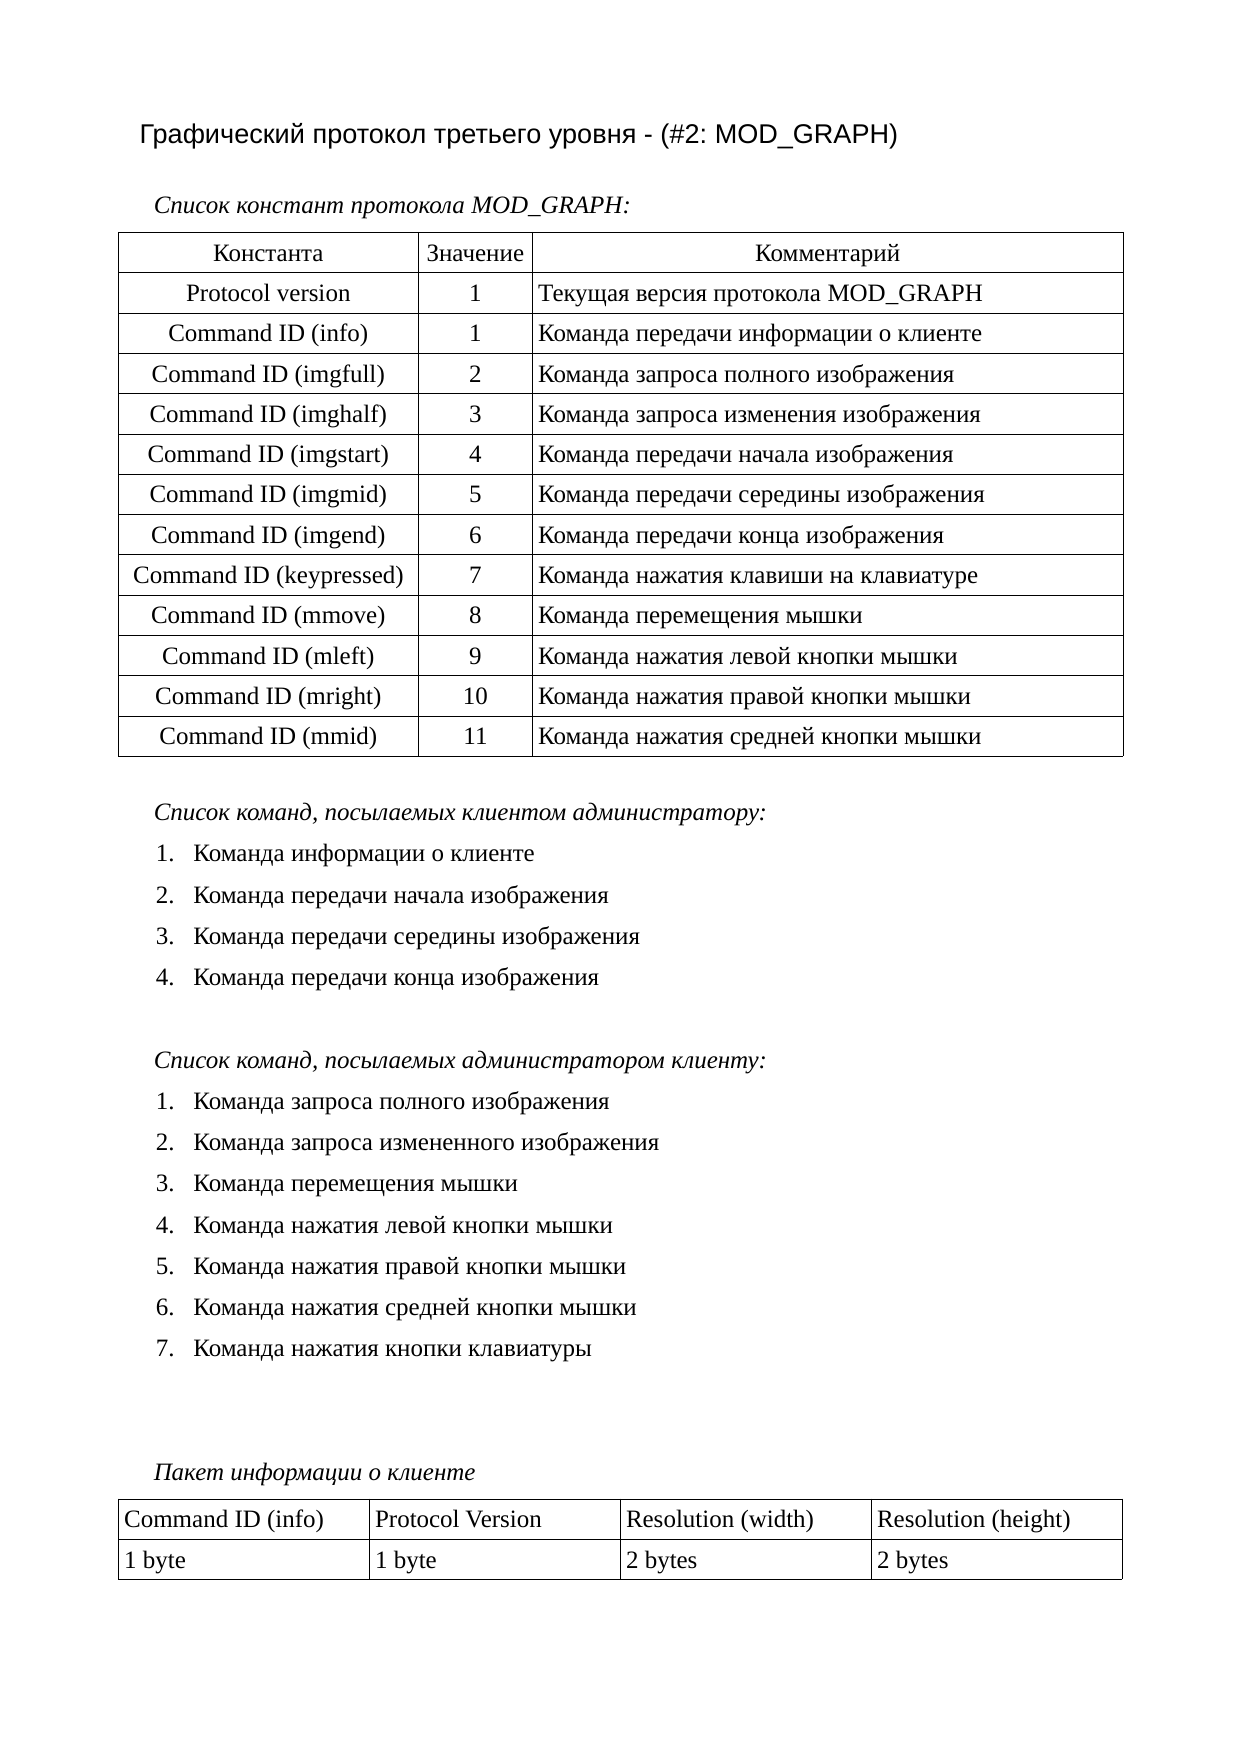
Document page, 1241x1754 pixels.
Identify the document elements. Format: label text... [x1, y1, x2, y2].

table_cell Команда передачи начала изображения [533, 435, 1123, 474]
list Команда нажатия левой кнопки мышки [156, 1210, 1122, 1238]
table_cell Команда нажатия левой кнопки мышки [533, 636, 1123, 675]
table_cell Command ID (imgstart) [119, 435, 418, 474]
table_cell Команда запроса полного изображения [533, 354, 1123, 393]
table_cell 4 [419, 435, 532, 474]
table_cell Command ID (imghalf) [119, 394, 418, 433]
table_header Комментарий [533, 233, 1123, 272]
text Список команд, посылаемых клиентом администратору: [118, 797, 1122, 826]
table_cell 3 [419, 394, 532, 433]
table_cell Command ID (imgend) [119, 515, 418, 554]
table_cell Command ID (mright) [119, 676, 418, 716]
table_header Константа [119, 233, 418, 272]
table_cell 2 bytes [872, 1540, 1122, 1579]
table_cell Команда передачи середины изображения [533, 475, 1123, 514]
table_cell Команда перемещения мышки [533, 596, 1123, 635]
table_cell Команда запроса изменения изображения [533, 394, 1123, 433]
table_cell 11 [419, 717, 532, 756]
list Команда передачи конца изображения [156, 962, 1122, 991]
list Команда информации о клиенте [156, 838, 1122, 867]
table_cell Command ID (imgfull) [119, 354, 418, 393]
list Команда нажатия кнопки клавиатуры [156, 1333, 1122, 1362]
text Список команд, посылаемых администратором клиенту: [118, 1045, 1122, 1073]
list Команда нажатия правой кнопки мышки [156, 1251, 1122, 1280]
table_cell 2 [419, 354, 532, 393]
table_cell 1 [419, 314, 532, 353]
table_cell 8 [419, 596, 532, 635]
list Команда запроса полного изображения [156, 1086, 1122, 1115]
table_cell Текущая версия протокола MOD_GRAPH [533, 273, 1123, 312]
table_cell 5 [419, 475, 532, 514]
table_cell 6 [419, 515, 532, 554]
table_cell 2 bytes [621, 1540, 871, 1579]
table_header Command ID (info) [119, 1500, 369, 1539]
table_header Значение [419, 233, 532, 272]
list Команда перемещения мышки [156, 1168, 1122, 1197]
list Команда нажатия средней кнопки мышки [156, 1292, 1122, 1321]
table_cell Command ID (mmove) [119, 596, 418, 635]
text Пакет информации о клиенте [118, 1457, 1122, 1486]
table_cell 1 byte [119, 1540, 369, 1579]
table_cell 1 [419, 273, 532, 312]
table_cell Команда нажатия клавиши на клавиатуре [533, 555, 1123, 595]
table_cell Команда нажатия средней кнопки мышки [533, 717, 1123, 756]
table_cell 9 [419, 636, 532, 675]
table_header Resolution (width) [621, 1500, 871, 1539]
text Список констант протокола MOD_GRAPH: [118, 191, 1122, 219]
table_header Protocol Version [370, 1500, 620, 1539]
table_cell Command ID (info) [119, 314, 418, 353]
table_cell 7 [419, 555, 532, 595]
table_cell Команда передачи конца изображения [533, 515, 1123, 554]
list Команда запроса измененного изображения [156, 1127, 1122, 1156]
table_cell Command ID (mmid) [119, 717, 418, 756]
subtitle Графический протокол третьего уровня - (#2: MOD_GRAPH) [139, 118, 1122, 149]
table_cell 1 byte [370, 1540, 620, 1579]
table_cell Command ID (imgmid) [119, 475, 418, 514]
list Команда передачи середины изображения [156, 921, 1122, 950]
table_cell Protocol version [119, 273, 418, 312]
table_cell Command ID (mleft) [119, 636, 418, 675]
table_cell Команда передачи информации о клиенте [533, 314, 1123, 353]
table_cell Команда нажатия правой кнопки мышки [533, 676, 1123, 716]
list Команда передачи начала изображения [156, 880, 1122, 908]
table_cell Command ID (keypressed) [119, 555, 418, 595]
table_header Resolution (height) [872, 1500, 1122, 1539]
table_cell 10 [419, 676, 532, 716]
